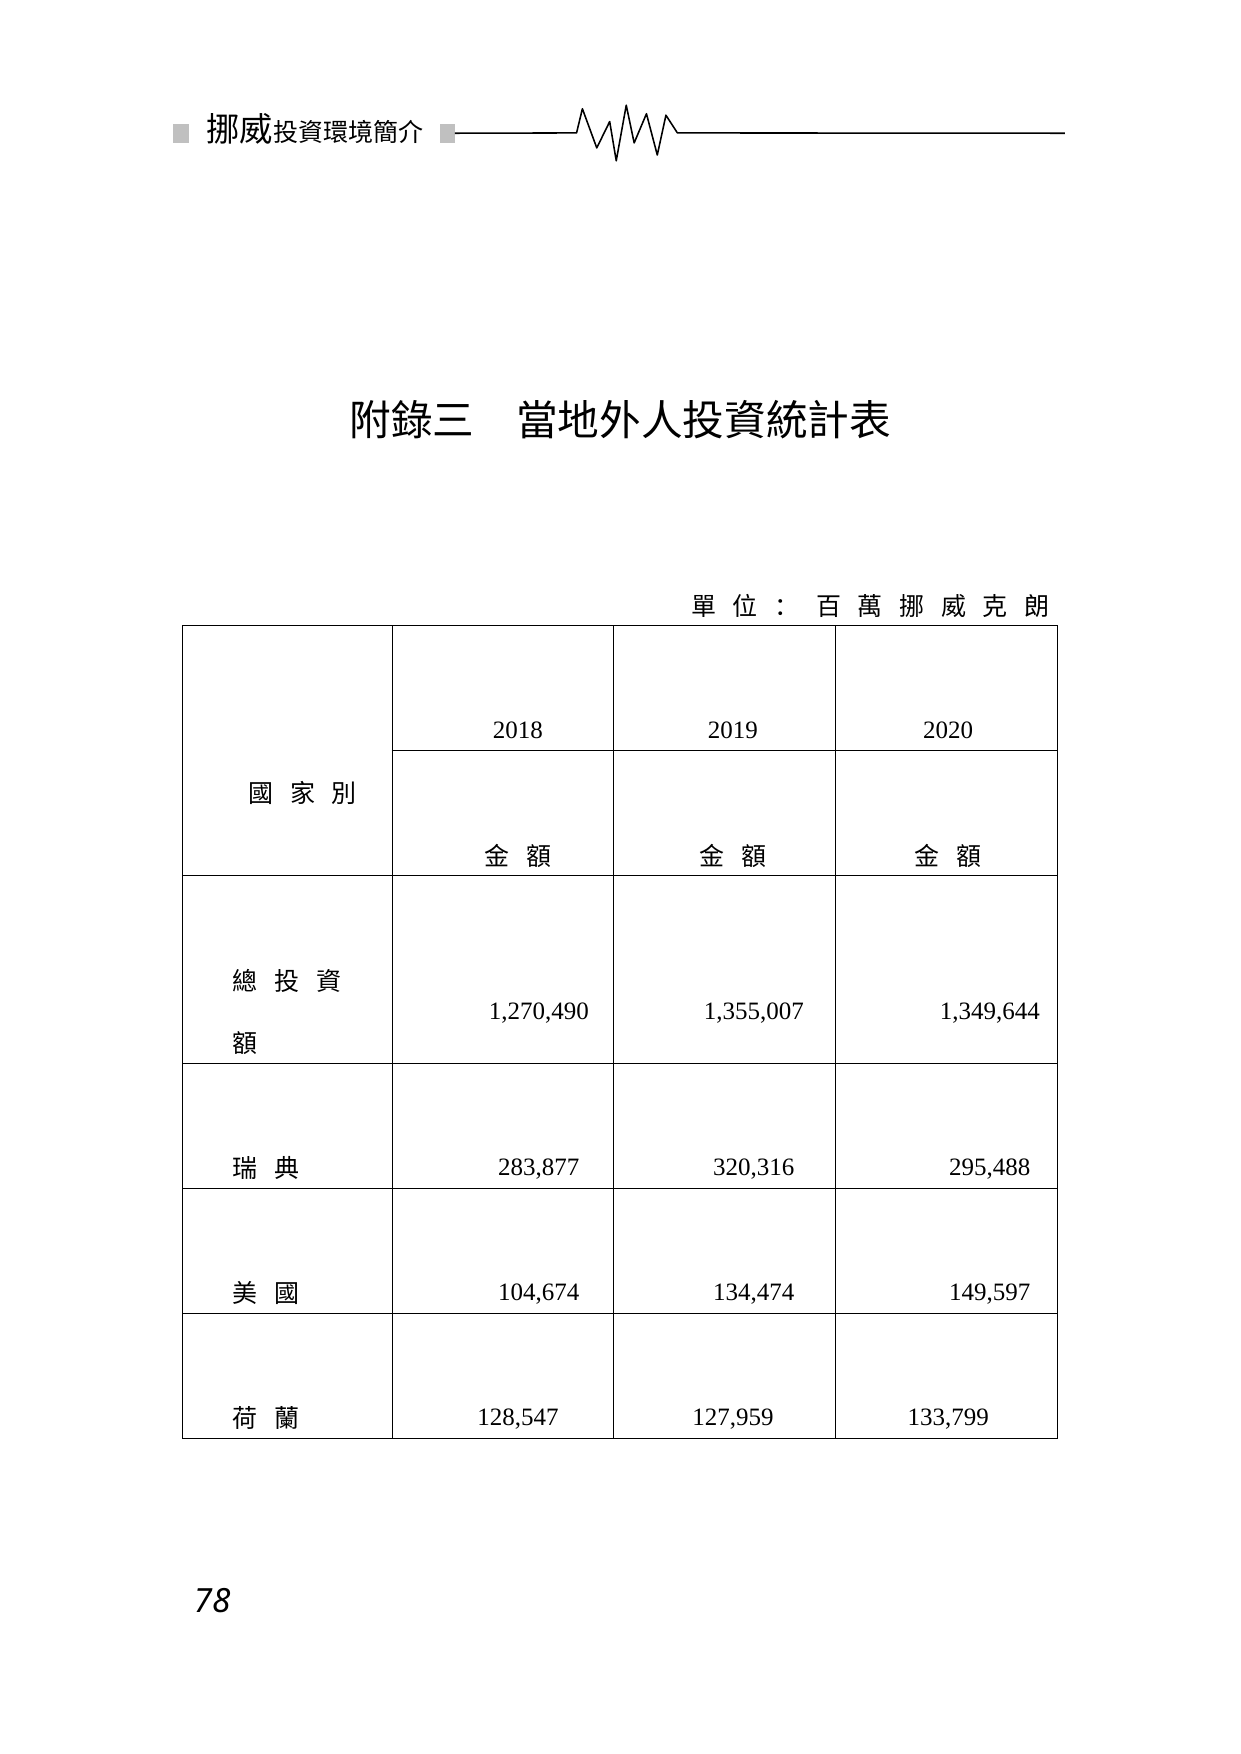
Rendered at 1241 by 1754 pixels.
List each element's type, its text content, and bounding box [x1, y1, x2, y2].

table_cell 127,959 [614, 1314, 835, 1438]
table_cell 金額 [393, 751, 613, 875]
table_header 國家別 [183, 626, 392, 875]
table_cell 133,799 [836, 1314, 1057, 1438]
table_header 2019 [614, 626, 835, 750]
table_cell 134,474 [614, 1189, 835, 1313]
table_cell 283,877 [393, 1064, 613, 1188]
table_cell 1,349,644 [836, 876, 1057, 1063]
table_cell 瑞典 [183, 1064, 392, 1188]
table_cell 荷蘭 [183, 1314, 392, 1438]
text 附錄三 當地外人投資統計表 [183, 375, 1058, 438]
table_cell 149,597 [836, 1189, 1057, 1313]
table_cell 295,488 [836, 1064, 1057, 1188]
table_cell 金額 [614, 751, 835, 875]
table_header 2018 [393, 626, 613, 750]
table_cell 美國 [183, 1189, 392, 1313]
table_cell 1,270,490 [393, 876, 613, 1063]
table_cell 104,674 [393, 1189, 613, 1313]
table_cell 128,547 [393, 1314, 613, 1438]
table_header 2020 [836, 626, 1057, 750]
table_cell 1,355,007 [614, 876, 835, 1063]
table_cell 320,316 [614, 1064, 835, 1188]
text 單位：百萬挪威克朗 [183, 563, 1058, 625]
table_cell 金額 [836, 751, 1057, 875]
table_cell 總投資額 [183, 876, 392, 1063]
